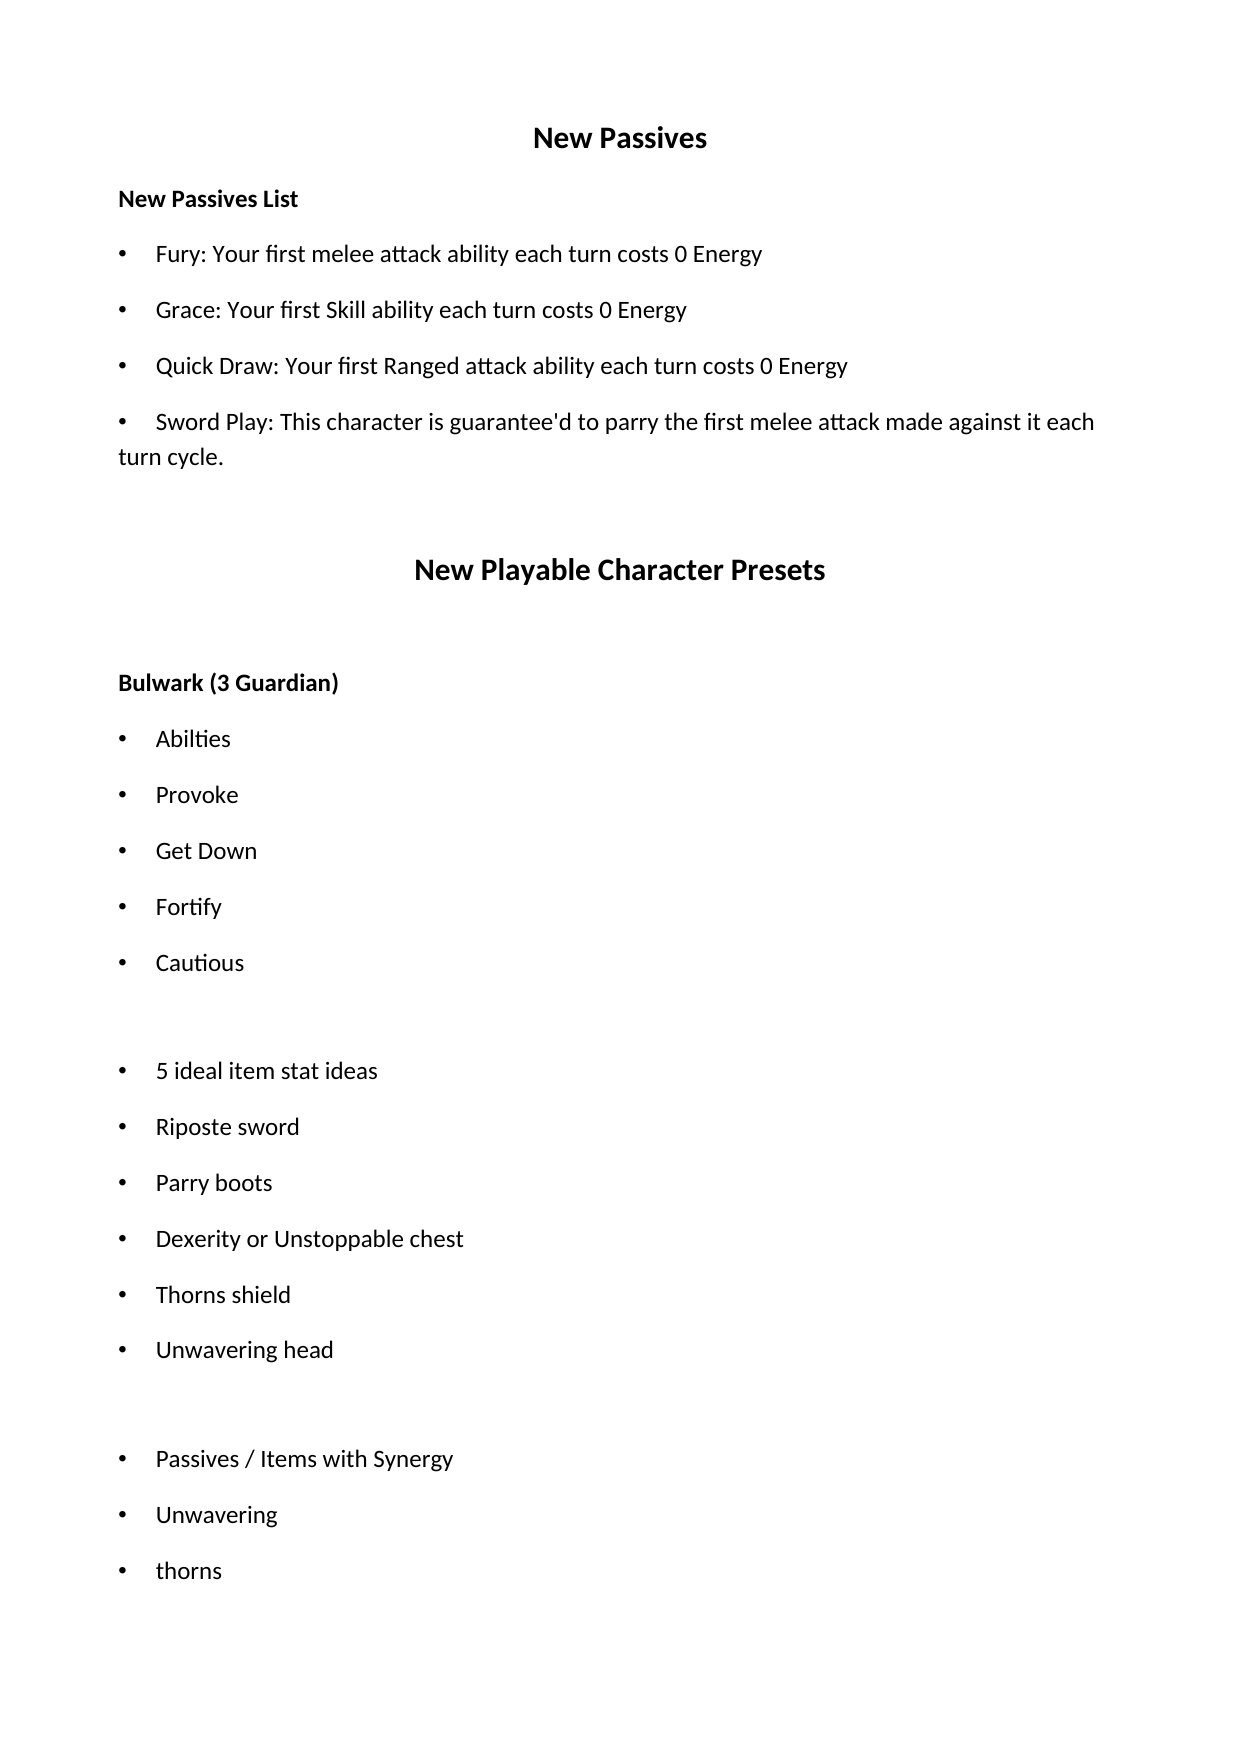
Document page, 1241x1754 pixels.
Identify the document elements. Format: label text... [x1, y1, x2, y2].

list Get Down [81, 835, 1122, 866]
list Parry boots [81, 1167, 1122, 1198]
list Fury: Your first melee attack ability each turn costs 0 Energy [81, 238, 1122, 269]
list Provoke [81, 779, 1122, 810]
text New Playable Character Presets [118, 550, 1122, 588]
text New Passives List [118, 183, 1122, 213]
list 5 ideal item stat ideas [81, 1056, 1122, 1086]
text New Passives [118, 118, 1122, 156]
text Bulwark (3 Guardian) [118, 667, 1122, 698]
list Unwavering [81, 1499, 1122, 1530]
list Quick Draw: Your first Ranged attack ability each turn costs 0 Energy [81, 350, 1122, 381]
list thorns [81, 1555, 1122, 1586]
list Fortify [81, 891, 1122, 921]
list Cautious [81, 947, 1122, 977]
list Passives / Items with Synergy [81, 1443, 1122, 1474]
list Unwavering head [81, 1335, 1122, 1365]
list Thorns shield [81, 1279, 1122, 1309]
list Grace: Your first Skill ability each turn costs 0 Energy [81, 294, 1122, 325]
list Abilties [81, 723, 1122, 754]
list Dexerity or Unstoppable chest [81, 1223, 1122, 1253]
list Riposte sword [81, 1111, 1122, 1142]
list Sword Play: This character is guarantee'd to parry the first melee attack made against it each turn cycle. [81, 406, 1122, 472]
